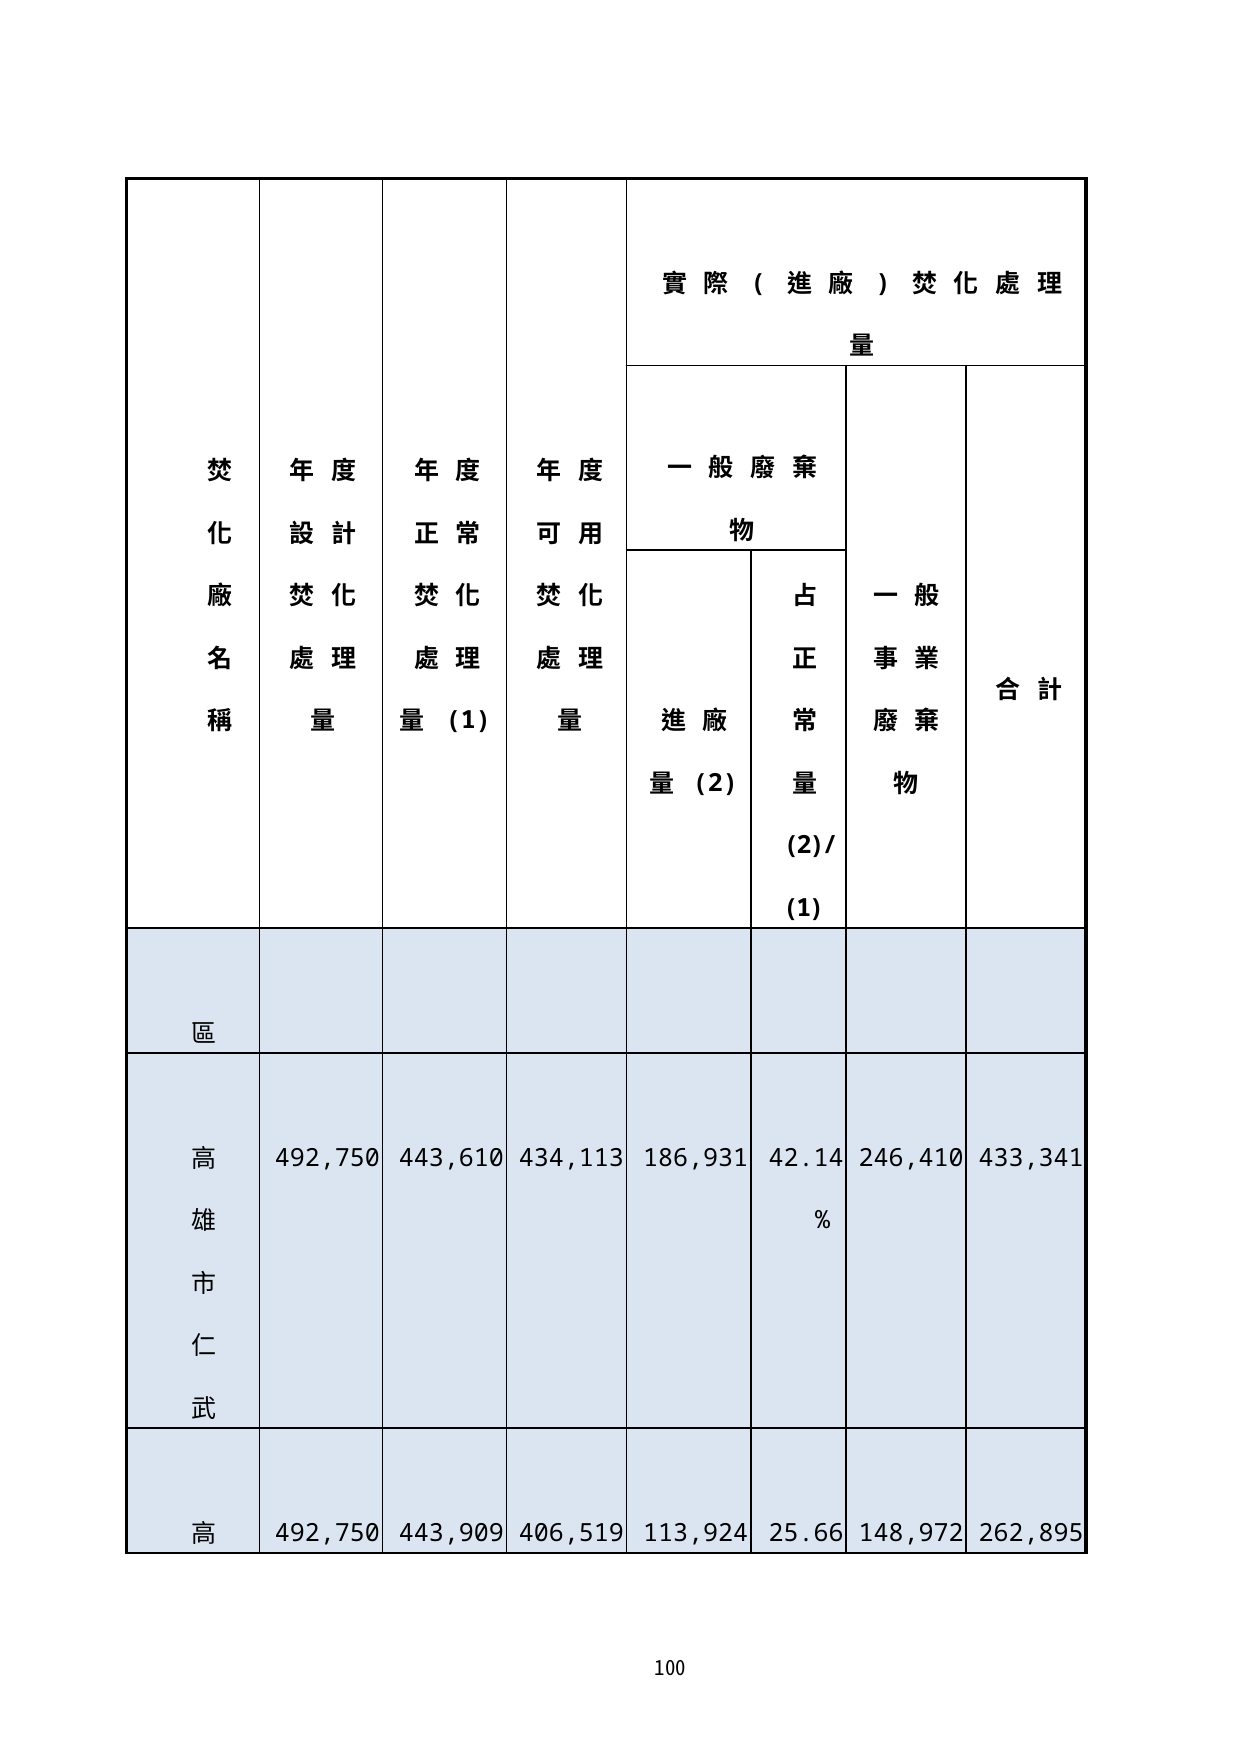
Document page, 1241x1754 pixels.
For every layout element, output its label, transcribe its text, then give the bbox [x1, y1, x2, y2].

table_cell 一般事業廢棄物 [847, 366, 965, 927]
table_cell 186,931 [627, 1054, 750, 1427]
table_cell 113,924 [627, 1429, 750, 1552]
table_cell 區 [128, 929, 259, 1052]
table_cell 占正常量(2)/(1) [752, 551, 845, 927]
table_cell [752, 929, 845, 1052]
table_header 年度設計焚化處理量 [260, 180, 382, 927]
table_header 焚化廠名稱 [128, 180, 259, 927]
table_header 實際(進廠)焚化處理量 [627, 180, 1084, 365]
table_cell 434,113 [507, 1054, 626, 1427]
table_header 年度可用焚化處理量 [507, 180, 626, 927]
table_cell [627, 929, 750, 1052]
table_cell 25.66 [752, 1429, 845, 1552]
table_cell [967, 929, 1084, 1052]
table_cell 42.14% [752, 1054, 845, 1427]
table_cell 進廠量(2) [627, 551, 750, 927]
table_cell 一般廢棄物 [627, 366, 845, 549]
table_cell 433,341 [967, 1054, 1084, 1427]
table_cell 443,909 [383, 1429, 506, 1552]
table_cell 合計 [967, 366, 1084, 927]
table_cell 406,519 [507, 1429, 626, 1552]
table_cell 443,610 [383, 1054, 506, 1427]
table_cell 262,895 [967, 1429, 1084, 1552]
table_cell [383, 929, 506, 1052]
table_cell 492,750 [260, 1429, 382, 1552]
table_cell 246,410 [847, 1054, 965, 1427]
table_cell [507, 929, 626, 1052]
table_cell 492,750 [260, 1054, 382, 1427]
table_header 年度正常焚化處理量(1) [383, 180, 506, 927]
table_cell 148,972 [847, 1429, 965, 1552]
table_cell [260, 929, 382, 1052]
table_cell 高 [128, 1429, 259, 1552]
table_cell [847, 929, 965, 1052]
table_cell 高雄市仁武 [128, 1054, 259, 1427]
